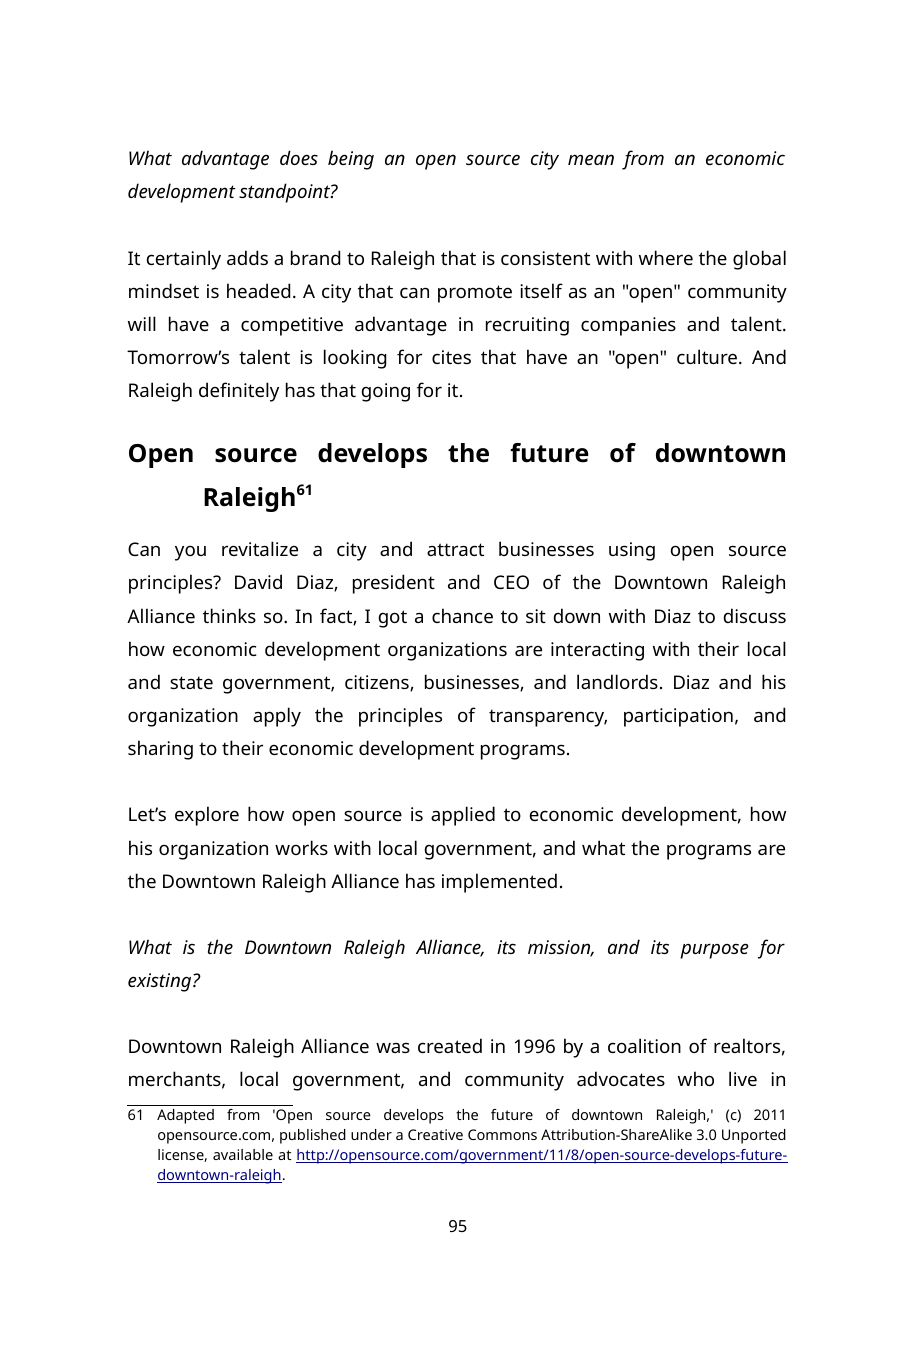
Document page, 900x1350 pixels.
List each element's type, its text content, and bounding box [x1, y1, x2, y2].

text Let’s explore how open source is applied to economic development, how his organization works with local government, and what the programs are the Downtown Raleigh Alliance has implemented. [127, 802, 787, 893]
text Adapted from 'Open source develops the future of downtown Raleigh,' (c) 2011 opensource.com, published under a Creative Commons Attribution-ShareAlike 3.0 Unported license, available at http://opensource.com/government/11/8/open-source-develops-future-downtown-raleigh. [127, 1105, 787, 1185]
text It certainly adds a brand to Raleigh that is consistent with where the global mindset is headed. A city that can promote itself as an "open" community will have a competitive advantage in recruiting companies and talent. Tomorrow’s talent is looking for cites that have an "open" culture. And Raleigh definitely has that going for it. [127, 245, 787, 403]
text What advantage does being an open source city mean from an economic development standpoint? [127, 146, 787, 204]
subtitle Open source develops the future of downtown Raleigh [127, 436, 787, 514]
text Can you revitalize a city and attract businesses using open source principles? David Diaz, president and CEO of the Downtown Raleigh Alliance thinks so. In fact, I got a chance to sit down with Diaz to discuss how economic development organizations are interacting with their local and state government, citizens, businesses, and landlords. Diaz and his organization apply the principles of transparency, participation, and sharing to their economic development programs. [127, 537, 787, 761]
text Downtown Raleigh Alliance was created in 1996 by a coalition of realtors, merchants, local government, and community advocates who live in [127, 1033, 787, 1092]
text What is the Downtown Raleigh Alliance, its mission, and its purpose for existing? [127, 934, 787, 993]
